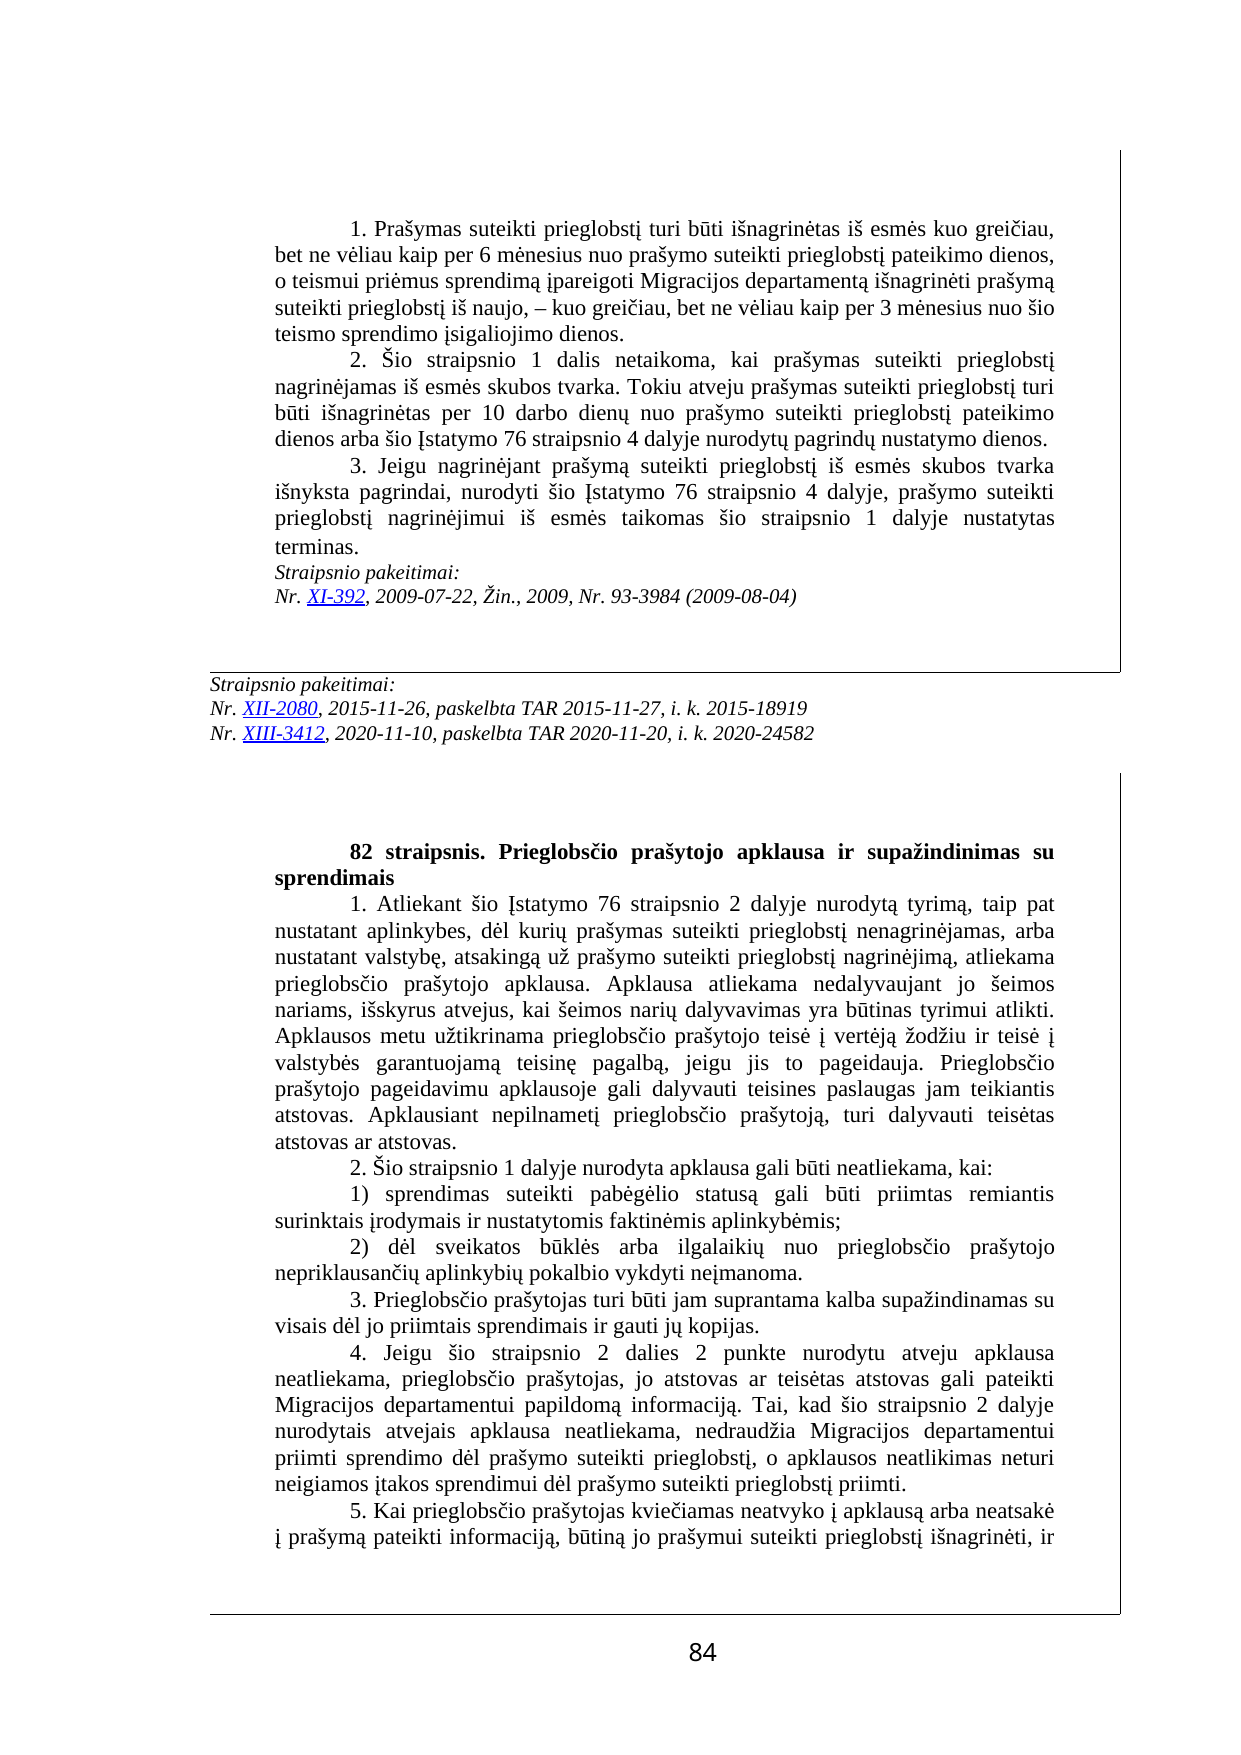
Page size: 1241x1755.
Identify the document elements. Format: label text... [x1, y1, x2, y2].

text 3. Jeigu nagrinėjant prašymą suteikti prieglobstį iš esmės skubos tvarka išnyksta pagrindai, nurodyti šio Įstatymo 76 straipsnio 4 dalyje, prašymo suteikti prieglobstį nagrinėjimui iš esmės taikomas šio straipsnio 1 dalyje nustatytas terminas. [210, 452, 1120, 559]
text Nr. XII-2080, 2015-11-26, paskelbta TAR 2015-11-27, i. k. 2015-18919 [210, 696, 1120, 720]
text 2. Šio straipsnio 1 dalyje nurodyta apklausa gali būti neatliekama, kai: [210, 1154, 1120, 1180]
text Straipsnio pakeitimai: [210, 672, 1120, 696]
text 1. Atliekant šio Įstatymo 76 straipsnio 2 dalyje nurodytą tyrimą, taip pat nustatant aplinkybes, dėl kurių prašymas suteikti prieglobstį nenagrinėjamas, arba nustatant valstybę, atsakingą už prašymo suteikti prieglobstį nagrinėjimą, atliekama prieglobsčio prašytojo apklausa. Apklausa atliekama nedalyvaujant jo šeimos nariams, išskyrus atvejus, kai šeimos narių dalyvavimas yra būtinas tyrimui atlikti. Apklausos metu užtikrinama prieglobsčio prašytojo teisė į vertėją žodžiu ir teisė į valstybės garantuojamą teisinę pagalbą, jeigu jis to pageidauja. Prieglobsčio prašytojo pageidavimu apklausoje gali dalyvauti teisines paslaugas jam teikiantis atstovas. Apklausiant nepilnametį prieglobsčio prašytoją, turi dalyvauti teisėtas atstovas ar atstovas. [210, 891, 1120, 1154]
text Straipsnio pakeitimai: [210, 559, 1120, 584]
text 2) dėl sveikatos būklės arba ilgalaikių nuo prieglobsčio prašytojo nepriklausančių aplinkybių pokalbio vykdyti neįmanoma. [210, 1233, 1120, 1286]
text 2. Šio straipsnio 1 dalis netaikoma, kai prašymas suteikti prieglobstį nagrinėjamas iš esmės skubos tvarka. Tokiu atveju prašymas suteikti prieglobstį turi būti išnagrinėtas per 10 darbo dienų nuo prašymo suteikti prieglobstį pateikimo dienos arba šio Įstatymo 76 straipsnio 4 dalyje nurodytų pagrindų nustatymo dienos. [210, 346, 1120, 452]
text 3. Prieglobsčio prašytojas turi būti jam suprantama kalba supažindinamas su visais dėl jo priimtais sprendimais ir gauti jų kopijas. [210, 1286, 1120, 1338]
text 5. Kai prieglobsčio prašytojas kviečiamas neatvyko į apklausą arba neatsakė į prašymą pateikti informaciją, būtiną jo prašymui suteikti prieglobstį išnagrinėti, ir [210, 1497, 1120, 1614]
text 82 straipsnis. Prieglobsčio prašytojo apklausa ir supažindinimas su sprendimais [210, 773, 1120, 891]
text Nr. XI-392, 2009-07-22, Žin., 2009, Nr. 93-3984 (2009-08-04) [210, 584, 1120, 672]
text Nr. XIII-3412, 2020-11-10, paskelbta TAR 2020-11-20, i. k. 2020-24582 [210, 720, 1120, 744]
text 1) sprendimas suteikti pabėgėlio statusą gali būti priimtas remiantis surinktais įrodymais ir nustatytomis faktinėmis aplinkybėmis; [210, 1180, 1120, 1233]
text 1. Prašymas suteikti prieglobstį turi būti išnagrinėtas iš esmės kuo greičiau, bet ne vėliau kaip per 6 mėnesius nuo prašymo suteikti prieglobstį pateikimo dienos, o teismui priėmus sprendimą įpareigoti Migracijos departamentą išnagrinėti prašymą suteikti prieglobstį iš naujo, – kuo greičiau, bet ne vėliau kaip per 3 mėnesius nuo šio teismo sprendimo įsigaliojimo dienos. [210, 150, 1120, 346]
text 4. Jeigu šio straipsnio 2 dalies 2 punkte nurodytu atveju apklausa neatliekama, prieglobsčio prašytojas, jo atstovas ar teisėtas atstovas gali pateikti Migracijos departamentui papildomą informaciją. Tai, kad šio straipsnio 2 dalyje nurodytais atvejais apklausa neatliekama, nedraudžia Migracijos departamentui priimti sprendimo dėl prašymo suteikti prieglobstį, o apklausos neatlikimas neturi neigiamos įtakos sprendimui dėl prašymo suteikti prieglobstį priimti. [210, 1338, 1120, 1497]
